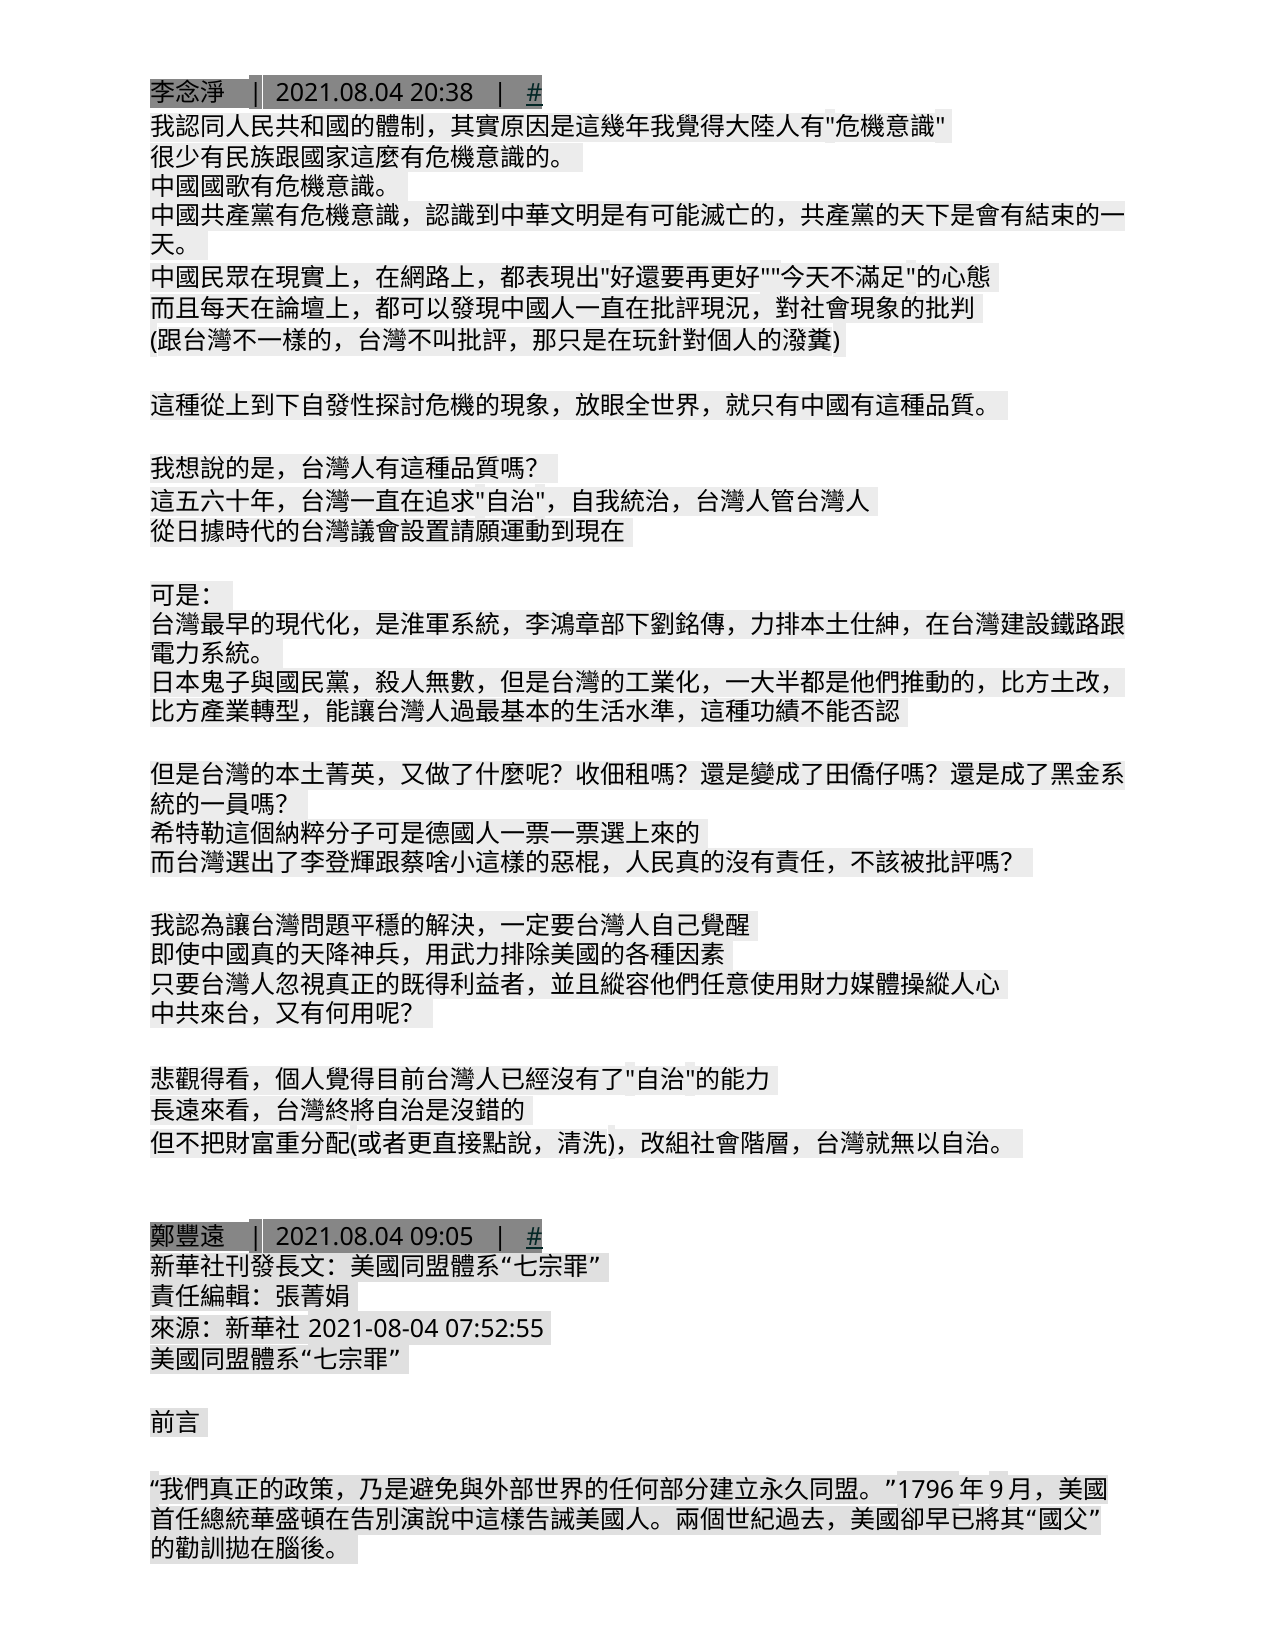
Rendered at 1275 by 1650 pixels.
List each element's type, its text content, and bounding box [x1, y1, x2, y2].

text 我認同人民共和國的體制，其實原因是這幾年我覺得大陸人有"危機意識" 很少有民族跟國家這麼有危機意識的。 中國國歌有危機意識。 中國共產黨有危機意識，認識到中華文明是有可能滅亡的，共產黨的天下是會有結束的一天。 中國民眾在現實上，在網路上，都表現出"好還要再更好""今天不滿足"的心態 而且每天在論壇上，都可以發現中國人一直在批評現況，對社會現象的批判 (跟台灣不一樣的，台灣不叫批評，那只是在玩針對個人的潑糞) 這種從上到下自發性探討危機的現象，放眼全世界，就只有中國有這種品質。 我想說的是，台灣人有這種品質嗎？ 這五六十年，台灣一直在追求"自治"，自我統治，台灣人管台灣人 從日據時代的台灣議會設置請願運動到現在 可是： 台灣最早的現代化，是淮軍系統，李鴻章部下劉銘傳，力排本土仕紳，在台灣建設鐵路跟電力系統。 日本鬼子與國民黨，殺人無數，但是台灣的工業化，一大半都是他們推動的，比方土改，比方產業轉型，能讓台灣人過最基本的生活水準，這種功績不能否認 但是台灣的本土菁英，又做了什麼呢？收佃租嗎？還是變成了田僑仔嗎？還是成了黑金系統的一員嗎？ 希特勒這個納粹分子可是德國人一票一票選上來的 而台灣選出了李登輝跟蔡啥小這樣的惡棍，人民真的沒有責任，不該被批評嗎？ 我認為讓台灣問題平穩的解決，一定要台灣人自己覺醒 即使中國真的天降神兵，用武力排除美國的各種因素 只要台灣人忽視真正的既得利益者，並且縱容他們任意使用財力媒體操縱人心 中共來台，又有何用呢？ 悲觀得看，個人覺得目前台灣人已經沒有了"自治"的能力 長遠來看，台灣終將自治是沒錯的 但不把財富重分配(或者更直接點說，清洗)，改組社會階層，台灣就無以自治。 [150, 109, 1125, 1193]
text 李念淨 | 2021.08.04 20:38 | # [150, 75, 1125, 109]
text 鄭豐遠 | 2021.08.04 09:05 | # [150, 1218, 1125, 1253]
